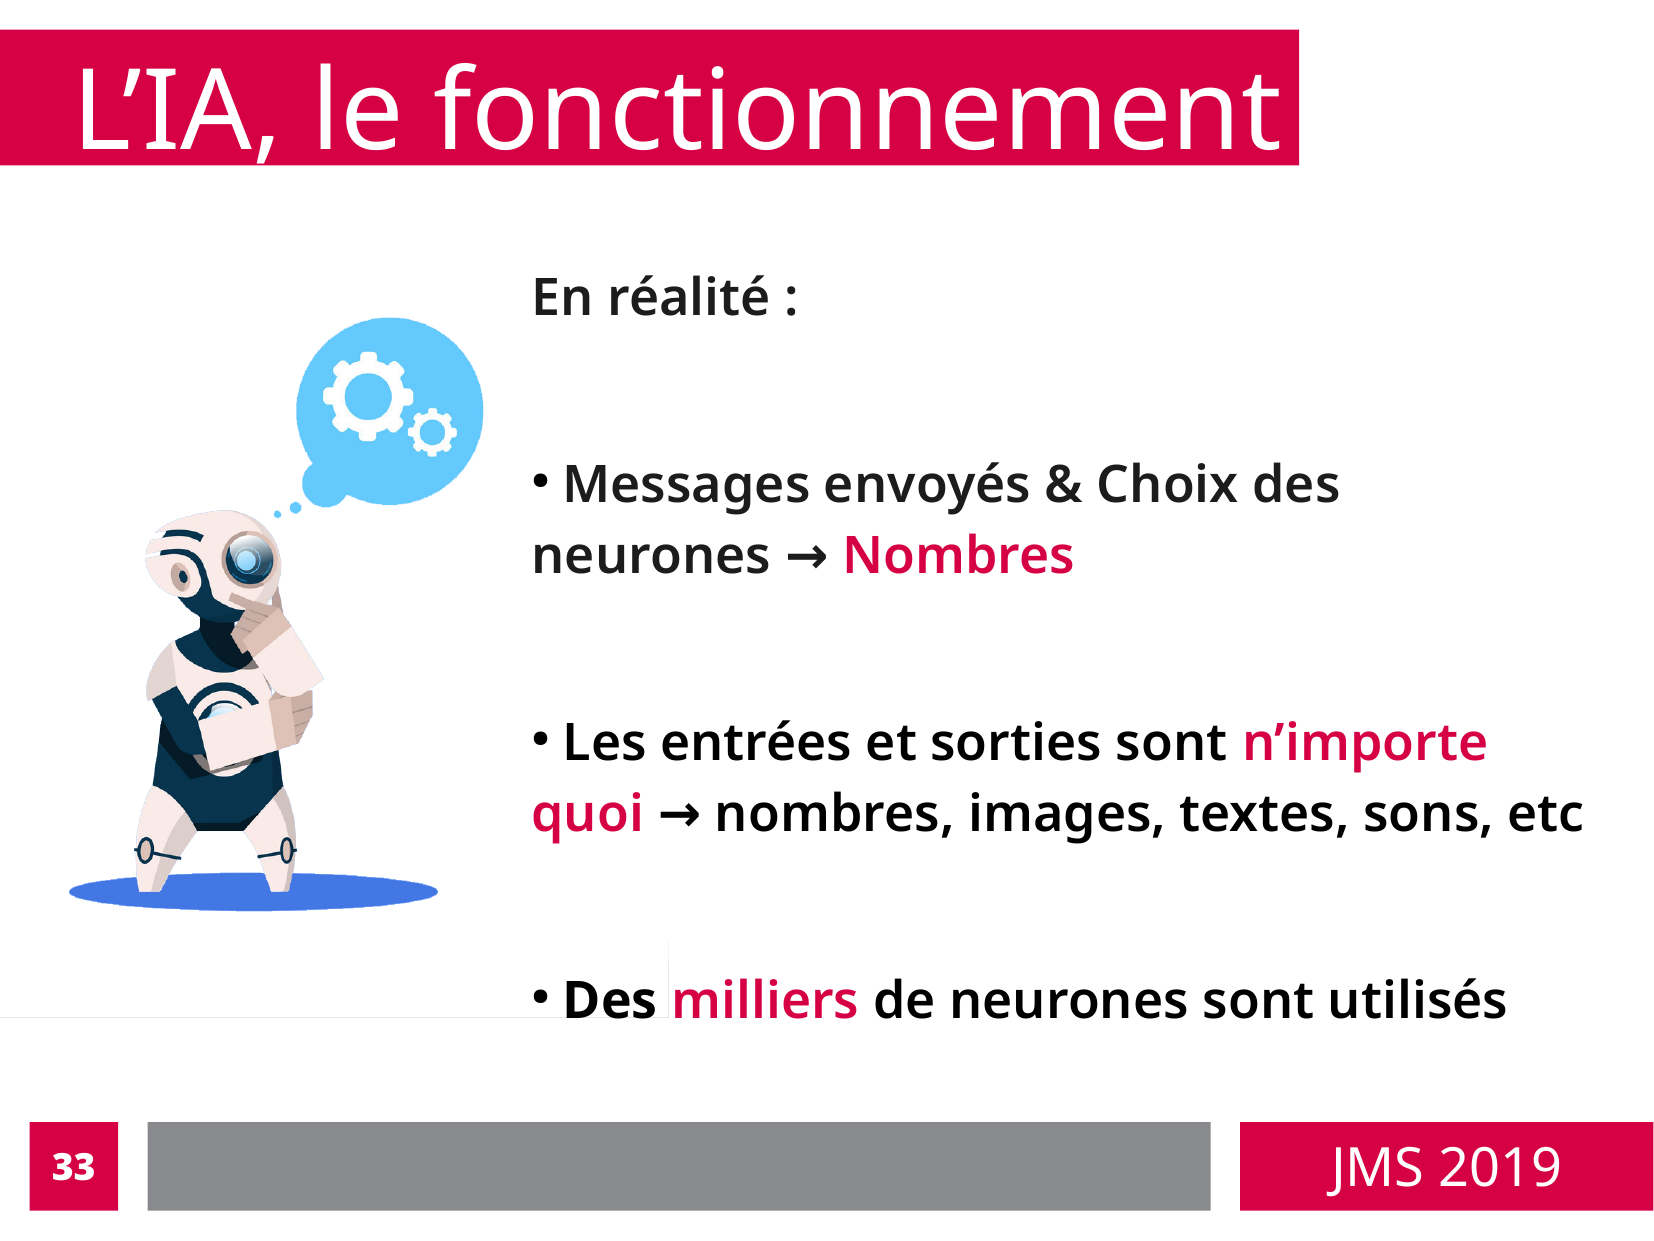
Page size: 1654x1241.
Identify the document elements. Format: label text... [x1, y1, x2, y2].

picture [0, 238, 669, 1018]
list En réalité : Messages envoyés & Choix des neurones → Nombres Les entrées et sorties sont n’importe quoi → nombres, images, textes, sons, etc Des milliers de neurones sont utilisés [531, 259, 1607, 1087]
title L’IA, le fonctionnement [0, 29, 1371, 178]
